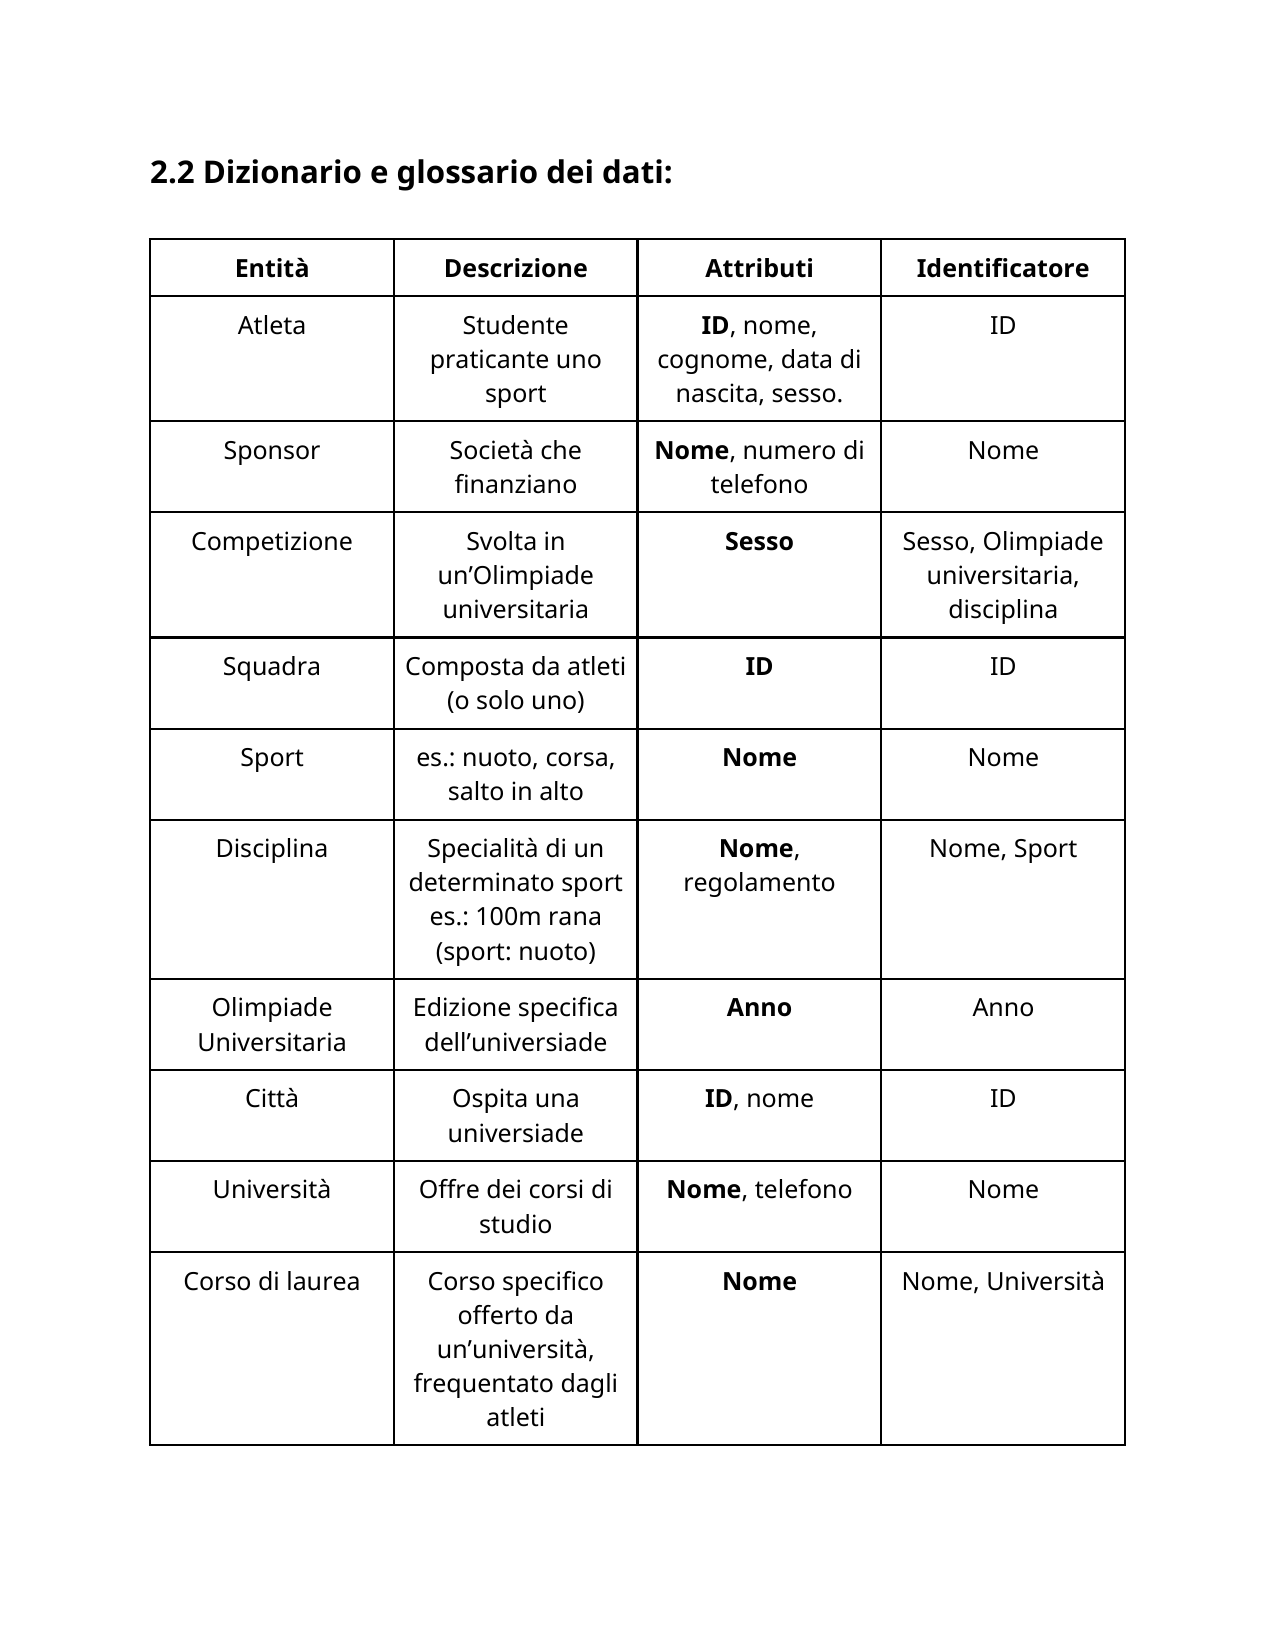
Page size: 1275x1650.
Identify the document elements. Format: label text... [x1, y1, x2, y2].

table_cell Corso specifico offerto da un’università, frequentato dagli atleti [395, 1253, 636, 1444]
table_cell ID, nome, cognome, data di nascita, sesso. [639, 297, 880, 420]
table_cell Anno [882, 980, 1124, 1069]
table_cell Nome [639, 730, 880, 818]
table_header Descrizione [395, 240, 636, 295]
table_cell Studente praticante uno sport [395, 297, 636, 420]
table_cell Composta da atleti (o solo uno) [395, 639, 636, 727]
table_cell Offre dei corsi di studio [395, 1162, 636, 1251]
table_cell ID [882, 1071, 1124, 1160]
table_cell Corso di laurea [151, 1253, 393, 1444]
table_cell Competizione [151, 513, 393, 636]
table_cell Squadra [151, 639, 393, 727]
table_cell ID [882, 297, 1124, 420]
table_cell Disciplina [151, 821, 393, 978]
table_cell Olimpiade Universitaria [151, 980, 393, 1069]
table_cell ID [882, 639, 1124, 727]
table_cell Nome [882, 422, 1124, 511]
table_cell ID [639, 639, 880, 727]
table_cell Nome, numero di telefono [639, 422, 880, 511]
table_cell Sesso, Olimpiade universitaria, disciplina [882, 513, 1124, 636]
table_cell Sport [151, 730, 393, 818]
table_cell es.: nuoto, corsa, salto in alto [395, 730, 636, 818]
table_cell ID, nome [639, 1071, 880, 1160]
table_cell Nome, Università [882, 1253, 1124, 1444]
text 2.2 Dizionario e glossario dei dati: [150, 150, 1125, 193]
table_cell Nome, Sport [882, 821, 1124, 978]
table_cell Nome, regolamento [639, 821, 880, 978]
table_cell Sponsor [151, 422, 393, 511]
table_header Identificatore [882, 240, 1124, 295]
table_cell Anno [639, 980, 880, 1069]
table_cell Università [151, 1162, 393, 1251]
table_header Attributi [639, 240, 880, 295]
table_cell Nome [882, 1162, 1124, 1251]
table_cell Edizione specifica dell’universiade [395, 980, 636, 1069]
table_cell Svolta in un’Olimpiade universitaria [395, 513, 636, 636]
table_cell Sesso [639, 513, 880, 636]
table_cell Nome [882, 730, 1124, 818]
table_cell Nome [639, 1253, 880, 1444]
table_cell Nome, telefono [639, 1162, 880, 1251]
table_cell Società che finanziano [395, 422, 636, 511]
table_cell Specialità di un determinato sport es.: 100m rana (sport: nuoto) [395, 821, 636, 978]
table_cell Atleta [151, 297, 393, 420]
table_cell Città [151, 1071, 393, 1160]
table_header Entità [151, 240, 393, 295]
table_cell Ospita una universiade [395, 1071, 636, 1160]
